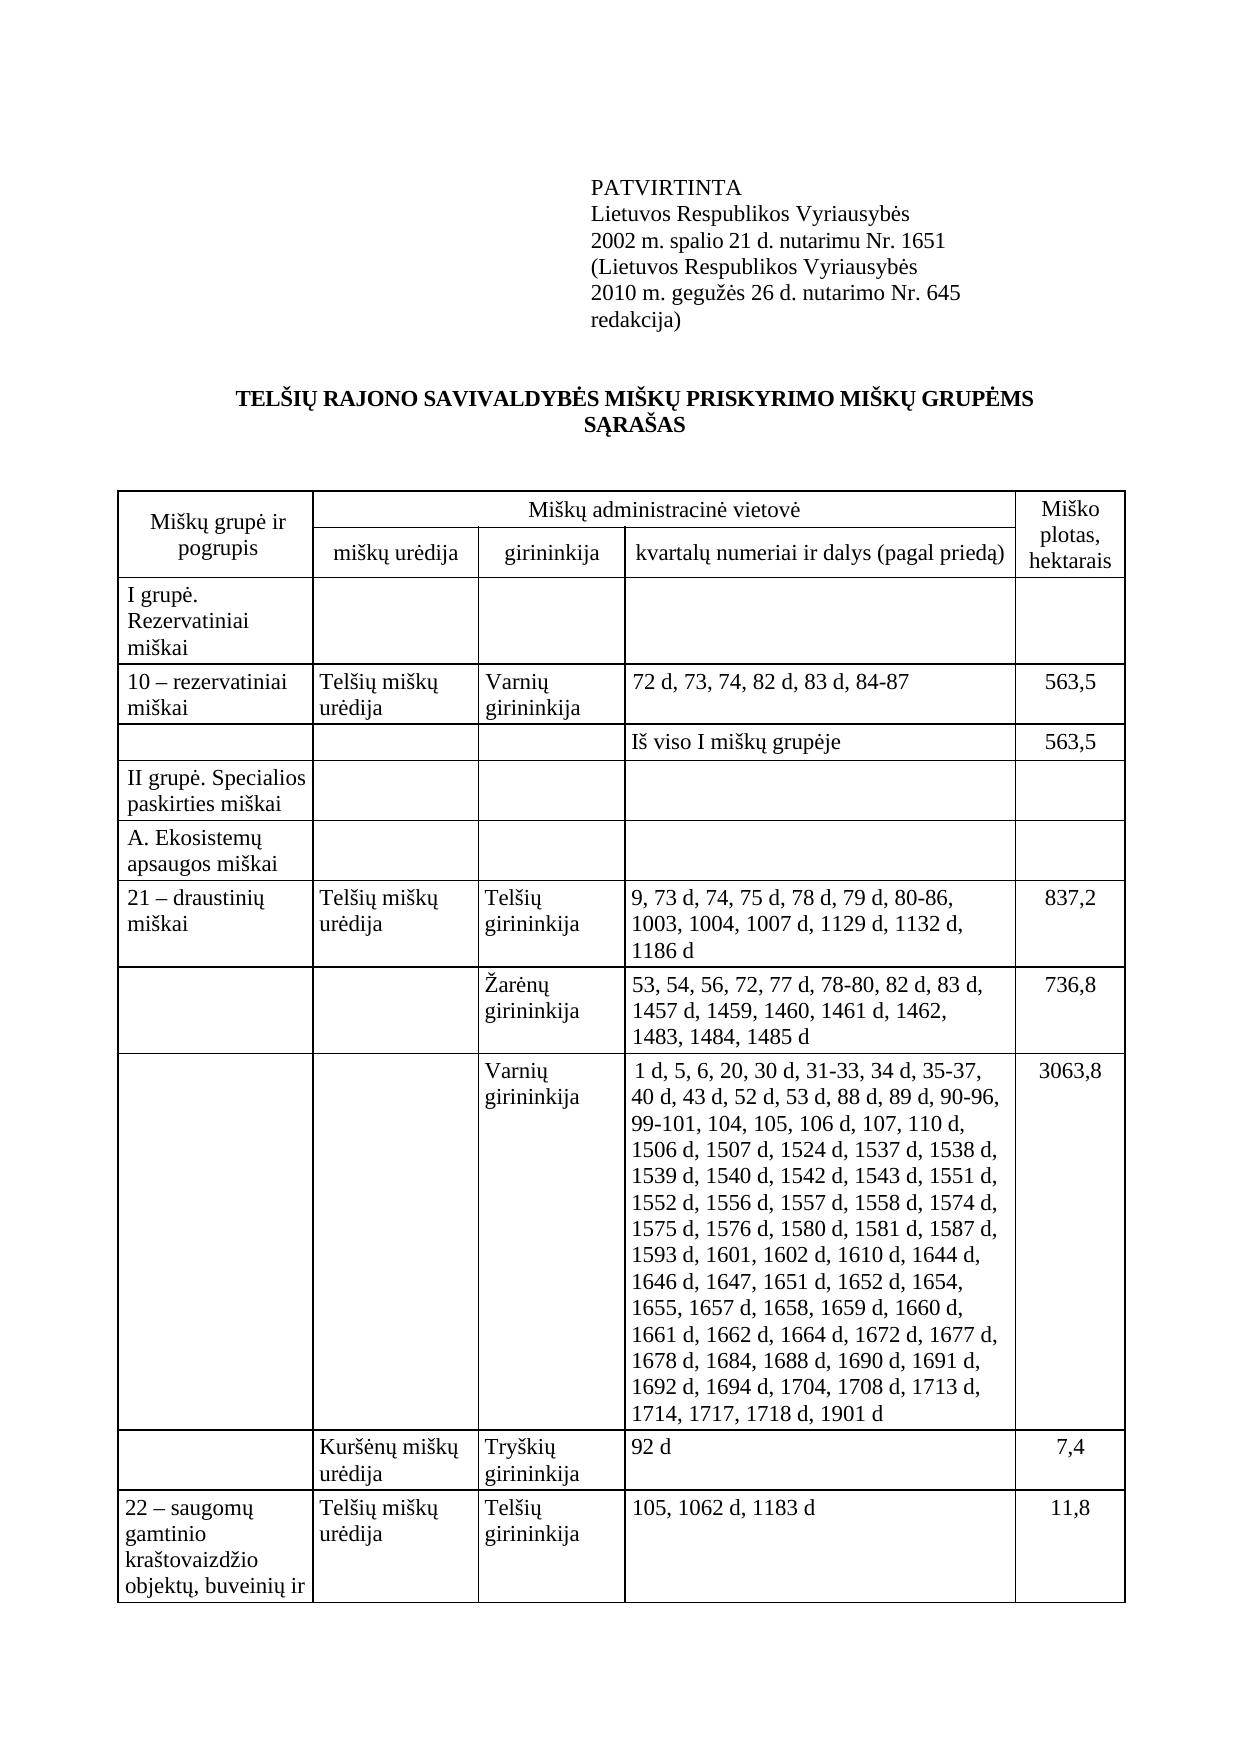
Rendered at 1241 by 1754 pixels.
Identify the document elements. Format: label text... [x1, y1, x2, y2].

table_cell I grupė. Rezervatiniai miškai [119, 578, 312, 663]
table_cell [479, 821, 624, 880]
table_cell Žarėnų girininkija [479, 968, 624, 1053]
table_cell Telšių girininkija [479, 1491, 624, 1602]
table_cell A. Ekosistemų apsaugos miškai [119, 821, 312, 880]
table_cell [314, 578, 478, 663]
table_cell [314, 968, 478, 1053]
table_cell [1134, 913, 1140, 966]
table_cell 11,8 [1016, 1491, 1124, 1602]
table_cell 563,5 [1016, 725, 1124, 759]
table_cell [119, 725, 312, 759]
table_cell Tryškių girininkija [479, 1431, 624, 1489]
text TELŠIŲ RAJONO SAVIVALDYBĖS MIŠKŲ PRISKYRIMO MIŠKŲ GRUPĖMS [118, 385, 1152, 411]
table_cell 92 d [626, 1431, 1015, 1489]
table_cell [1016, 821, 1124, 880]
table_cell [1134, 696, 1140, 723]
table_cell 10 – rezervatiniai miškai [119, 665, 312, 723]
table_cell [314, 1054, 478, 1429]
table_cell [314, 761, 478, 819]
table_cell Telšių miškų urėdija [314, 1491, 478, 1602]
table_cell [626, 761, 1015, 819]
table_cell Telšių miškų urėdija [314, 881, 478, 966]
text SĄRAŠAS [118, 411, 1152, 438]
table_cell 9, 73 d, 74, 75 d, 78 d, 79 d, 80-86, 1003, 1004, 1007 d, 1129 d, 1132 d, 1186 d [626, 881, 1015, 966]
table_cell [1130, 913, 1134, 966]
table_cell [314, 821, 478, 880]
table_cell [1134, 790, 1140, 819]
table_cell 7,4 [1016, 1431, 1124, 1489]
table_cell 837,2 [1016, 881, 1124, 966]
table_cell [119, 968, 312, 1053]
table_cell [1130, 790, 1134, 819]
table_cell [479, 725, 624, 759]
table_cell [1130, 1522, 1134, 1602]
table_cell 53, 54, 56, 72, 77 d, 78-80, 82 d, 83 d, 1457 d, 1459, 1460, 1461 d, 1462, 1483, 1484, 1485 d [626, 968, 1015, 1053]
table_cell Kuršėnų miškų urėdija [314, 1431, 478, 1489]
table_cell [479, 761, 624, 819]
table_cell 21 – draustinių miškai [119, 881, 312, 966]
table_cell 1 d, 5, 6, 20, 30 d, 31-33, 34 d, 35-37, 40 d, 43 d, 52 d, 53 d, 88 d, 89 d, 90-96, 99-101, 104, 105, 106 d, 107, 110 d, 1506 d, 1507 d, 1524 d, 1537 d, 1538 d, 1539 d, 1540 d, 1542 d, 1543 d, 1551 d, 1552 d, 1556 d, 1557 d, 1558 d, 1574 d, 1575 d, 1576 d, 1580 d, 1581 d, 1587 d, 1593 d, 1601, 1602 d, 1610 d, 1644 d, 1646 d, 1647, 1651 d, 1652 d, 1654, 1655, 1657 d, 1658, 1659 d, 1660 d, 1661 d, 1662 d, 1664 d, 1672 d, 1677 d, 1678 d, 1684, 1688 d, 1690 d, 1691 d, 1692 d, 1694 d, 1704, 1708 d, 1713 d, 1714, 1717, 1718 d, 1901 d [626, 1054, 1015, 1429]
table_cell [1130, 557, 1134, 577]
table_cell [626, 578, 1015, 663]
table_header Miško plotas, hektarais [1016, 492, 1124, 577]
table_cell [479, 578, 624, 663]
table_cell [119, 1431, 312, 1489]
table_header Miškų administracinė vietovė [314, 492, 1015, 526]
table_cell girininkija [479, 528, 624, 577]
table_cell II grupė. Specialios paskirties miškai [119, 761, 312, 819]
table_cell [1130, 608, 1134, 663]
table_cell [626, 821, 1015, 880]
table_cell 22 – saugomų gamtinio kraštovaizdžio objektų, buveinių ir [119, 1491, 312, 1602]
table_cell [1134, 1462, 1140, 1489]
table_cell [1130, 850, 1134, 880]
table_cell miškų urėdija [314, 528, 478, 577]
table_cell Telšių miškų urėdija [314, 665, 478, 723]
text Patvirtinta [591, 174, 1152, 200]
table_cell [119, 1054, 312, 1429]
table_cell [1134, 608, 1140, 663]
table_cell 105, 1062 d, 1183 d [626, 1491, 1015, 1602]
table_cell [314, 725, 478, 759]
text Lietuvos Respublikos Vyriausybės 2002 m. spalio 21 d. nutarimu Nr. 1651 (Lietuvos Respublikos Vyriausybės 2010 m. gegužės 26 d. nutarimo Nr. 645 redakcija) [591, 200, 1152, 332]
table_cell [1134, 1522, 1140, 1602]
table_cell [1130, 1462, 1134, 1489]
table_cell 3063,8 [1016, 1054, 1124, 1429]
table_header Miškų grupė ir pogrupis [119, 492, 312, 577]
table_cell 563,5 [1016, 665, 1124, 723]
table_cell kvartalų numeriai ir dalys (pagal priedą) [626, 528, 1015, 577]
table_cell [1134, 557, 1140, 577]
table_cell [1134, 999, 1140, 1053]
table_cell [1016, 761, 1124, 819]
table_cell Iš viso I miškų grupėje [626, 725, 1015, 759]
table_cell [1134, 1086, 1140, 1429]
table_cell Varnių girininkija [479, 665, 624, 723]
table_cell Varnių girininkija [479, 1054, 624, 1429]
table_cell [1130, 1086, 1134, 1429]
table_cell [1130, 696, 1134, 723]
table_cell [1134, 850, 1140, 880]
table_cell Telšių girininkija [479, 881, 624, 966]
table_cell 736,8 [1016, 968, 1124, 1053]
table_cell 72 d, 73, 74, 82 d, 83 d, 84-87 [626, 665, 1015, 723]
table_cell [1130, 999, 1134, 1053]
table_cell [1016, 578, 1124, 663]
